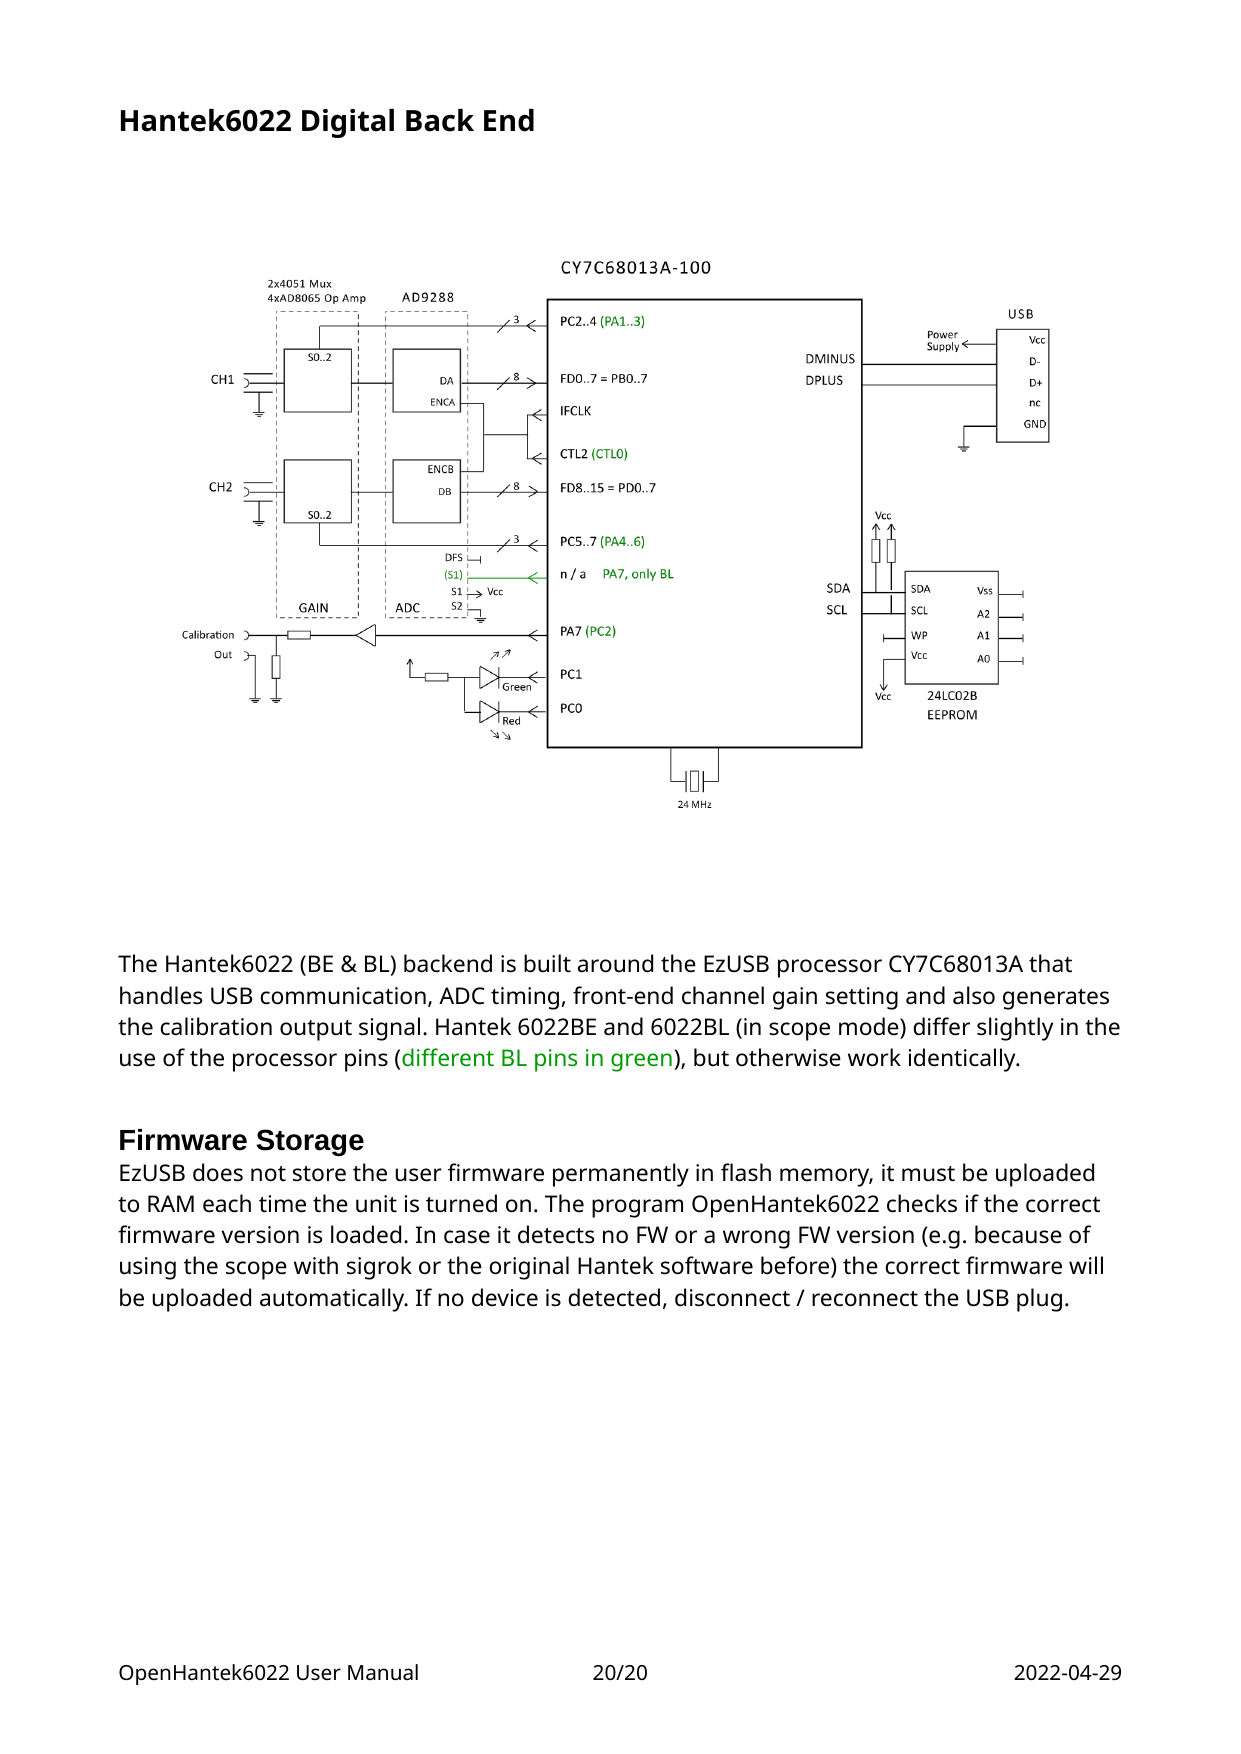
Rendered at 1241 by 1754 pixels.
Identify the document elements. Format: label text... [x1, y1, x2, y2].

text EzUSB does not store the user firmware permanently in flash memory, it must be uploaded to RAM each time the unit is turned on. The program OpenHantek6022 checks if the correct firmware version is loaded. In case it detects no FW or a wrong FW version (e.g. because of using the scope with sigrok or the original Hantek software before) the correct firmware will be uploaded automatically. If no device is detected, disconnect / reconnect the USB plug. [118, 1157, 1122, 1313]
picture [118, 181, 1123, 891]
subtitle Hantek6022 Digital Back End [118, 100, 1122, 140]
text The Hantek6022 (BE & BL) backend is built around the EzUSB processor CY7C68013A that handles USB communication, ADC timing, front-end channel gain setting and also generates the calibration output signal. Hantek 6022BE and 6022BL (in scope mode) differ slightly in the use of the processor pins (different BL pins in green), but otherwise work identically. [118, 948, 1122, 1073]
subtitle Firmware Storage [118, 1123, 1122, 1157]
